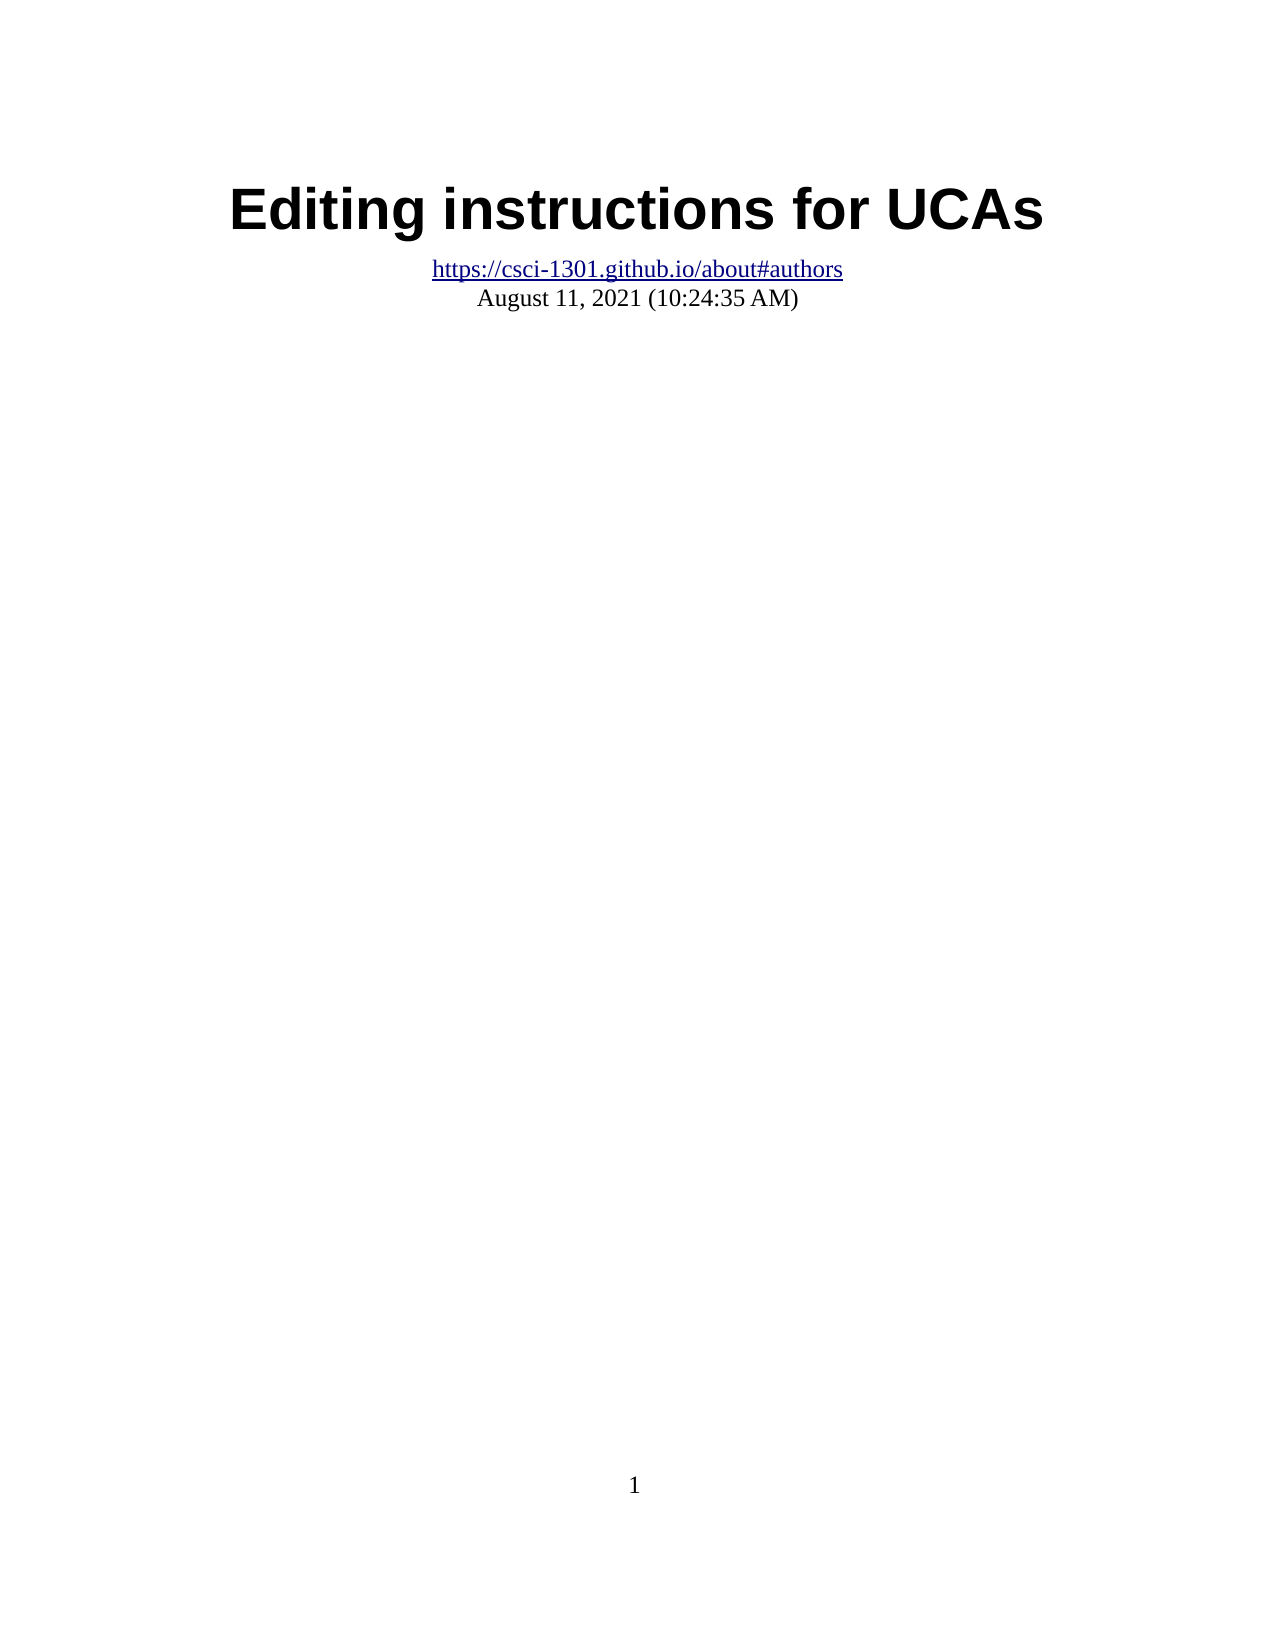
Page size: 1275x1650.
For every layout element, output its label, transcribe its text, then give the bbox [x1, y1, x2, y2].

text August 11, 2021 (10:24:35 AM) [150, 283, 1125, 312]
title Editing instructions for UCAs [150, 175, 1125, 242]
text https://csci-1301.github.io/about#authors [150, 254, 1125, 283]
